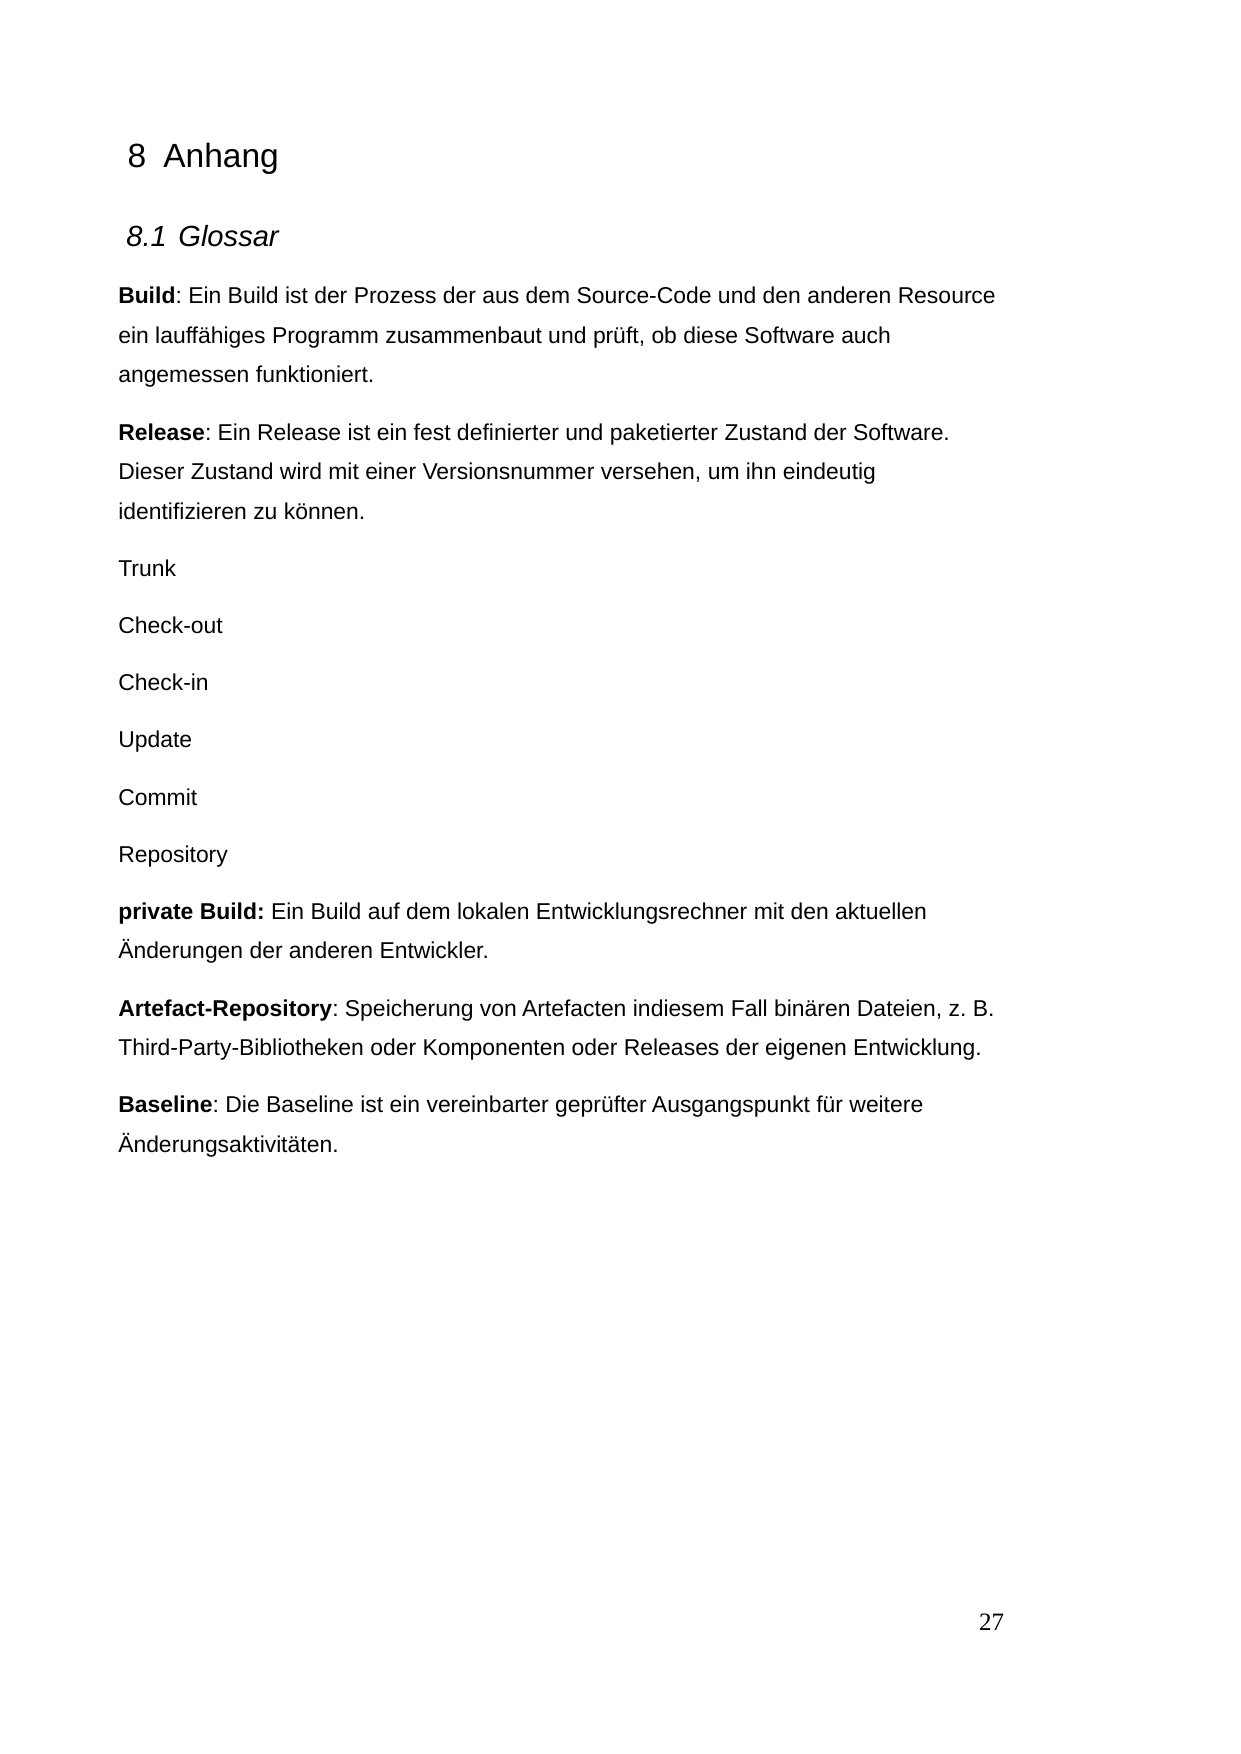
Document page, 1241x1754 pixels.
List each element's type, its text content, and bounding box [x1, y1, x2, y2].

text Repository [118, 841, 1004, 867]
text private Build: Ein Build auf dem lokalen Entwicklungsrechner mit den aktuellen Änderungen der anderen Entwickler. [118, 898, 1004, 964]
subtitle Anhang [118, 136, 1004, 174]
text Check-in [118, 669, 1004, 696]
text Check-out [118, 612, 1004, 638]
text Build: Ein Build ist der Prozess der aus dem Source-Code und den anderen Resource ein lauffähiges Programm zusammenbaut und prüft, ob diese Software auch angemessen funktioniert. [118, 282, 1004, 388]
text Artefact-Repository: Speicherung von Artefacten indiesem Fall binären Dateien, z. B. Third-Party-Bibliotheken oder Komponenten oder Releases der eigenen Entwicklung. [118, 994, 1004, 1060]
text Trunk [118, 555, 1004, 581]
text Update [118, 726, 1004, 753]
text Release: Ein Release ist ein fest definierter und paketierter Zustand der Software. Dieser Zustand wird mit einer Versionsnummer versehen, um ihn eindeutig identifizieren zu können. [118, 419, 1004, 524]
text Commit [118, 783, 1004, 810]
subtitle Glossar [118, 219, 1004, 252]
text Baseline: Die Baseline ist ein vereinbarter geprüfter Ausgangspunkt für weitere Änderungsaktivitäten. [118, 1091, 1004, 1157]
